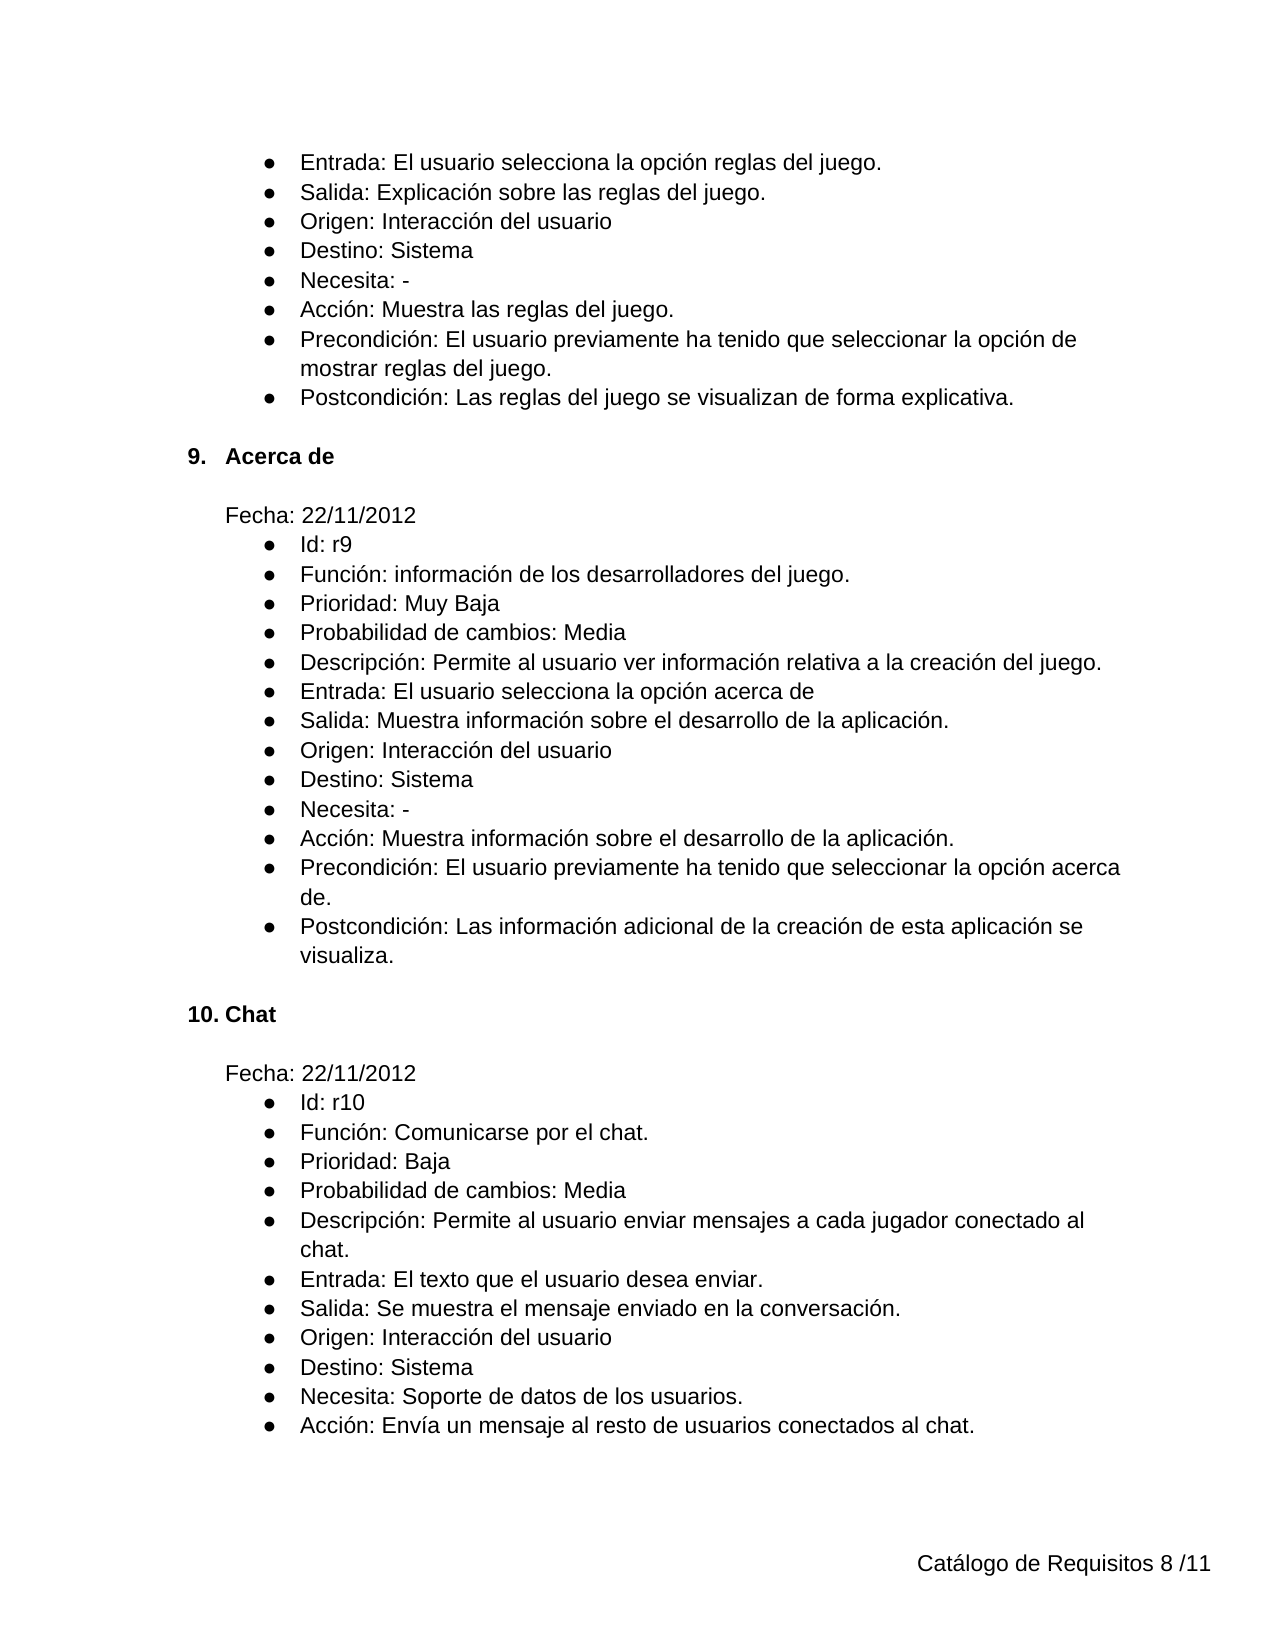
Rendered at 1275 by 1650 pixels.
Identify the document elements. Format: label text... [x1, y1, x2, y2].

list Salida: Se muestra el mensaje enviado en la conversación. [262, 1296, 1125, 1321]
list Acerca de [187, 444, 1125, 469]
list Necesita: - [262, 267, 1125, 293]
list Destino: Sistema [262, 767, 1125, 792]
list Precondición: El usuario previamente ha tenido que seleccionar la opción de mostrar reglas del juego. [262, 326, 1125, 381]
list Necesita: Soporte de datos de los usuarios. [262, 1384, 1125, 1409]
list Probabilidad de cambios: Media [262, 620, 1125, 646]
list Destino: Sistema [262, 1354, 1125, 1380]
list Entrada: El usuario selecciona la opción reglas del juego. [262, 150, 1125, 176]
list Prioridad: Baja [262, 1149, 1125, 1174]
list Necesita: - [262, 796, 1125, 822]
text Fecha: 22/11/2012 [225, 1061, 1125, 1086]
list Descripción: Permite al usuario ver información relativa a la creación del juego. [262, 649, 1125, 675]
list Postcondición: Las información adicional de la creación de esta aplicación se visualiza. [262, 914, 1125, 969]
list Descripción: Permite al usuario enviar mensajes a cada jugador conectado al chat. [262, 1207, 1125, 1262]
text Fecha: 22/11/2012 [225, 502, 1125, 528]
list Destino: Sistema [262, 238, 1125, 264]
list Acción: Envía un mensaje al resto de usuarios conectados al chat. [262, 1413, 1125, 1439]
list Id: r9 [262, 532, 1125, 557]
list Postcondición: Las reglas del juego se visualizan de forma explicativa. [262, 385, 1125, 411]
list Salida: Explicación sobre las reglas del juego. [262, 179, 1125, 205]
list Probabilidad de cambios: Media [262, 1178, 1125, 1204]
list Prioridad: Muy Baja [262, 591, 1125, 616]
list Origen: Interacción del usuario [262, 209, 1125, 234]
list Salida: Muestra información sobre el desarrollo de la aplicación. [262, 708, 1125, 734]
list Origen: Interacción del usuario [262, 737, 1125, 763]
list Acción: Muestra información sobre el desarrollo de la aplicación. [262, 826, 1125, 851]
list Id: r10 [262, 1090, 1125, 1116]
list Origen: Interacción del usuario [262, 1325, 1125, 1351]
list Entrada: El usuario selecciona la opción acerca de [262, 679, 1125, 704]
list Función: información de los desarrolladores del juego. [262, 561, 1125, 587]
list Acción: Muestra las reglas del juego. [262, 297, 1125, 322]
list Entrada: El texto que el usuario desea enviar. [262, 1266, 1125, 1292]
list Precondición: El usuario previamente ha tenido que seleccionar la opción acerca de. [262, 855, 1125, 910]
list Chat [187, 1002, 1125, 1027]
list Función: Comunicarse por el chat. [262, 1119, 1125, 1145]
